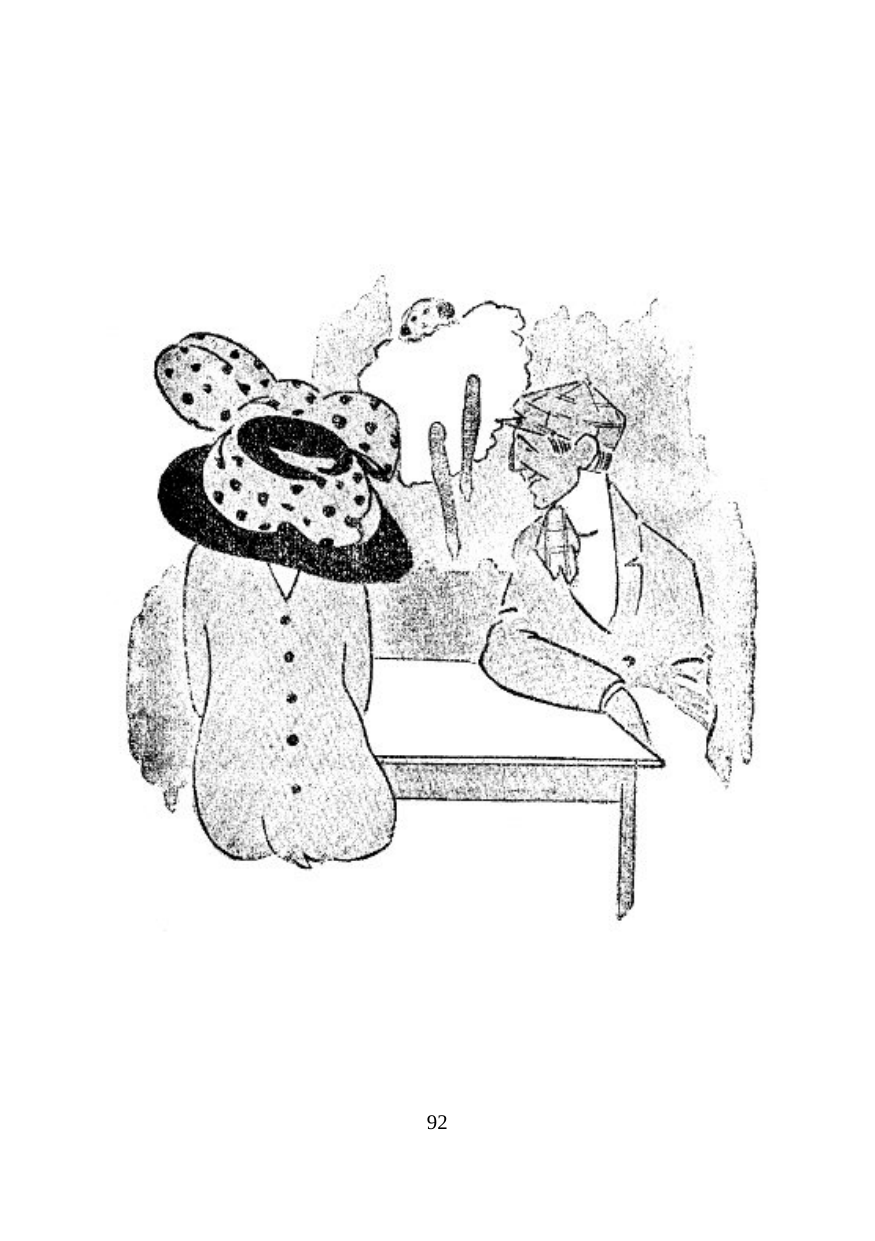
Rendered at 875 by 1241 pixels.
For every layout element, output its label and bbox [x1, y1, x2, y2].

picture [106, 252, 768, 935]
